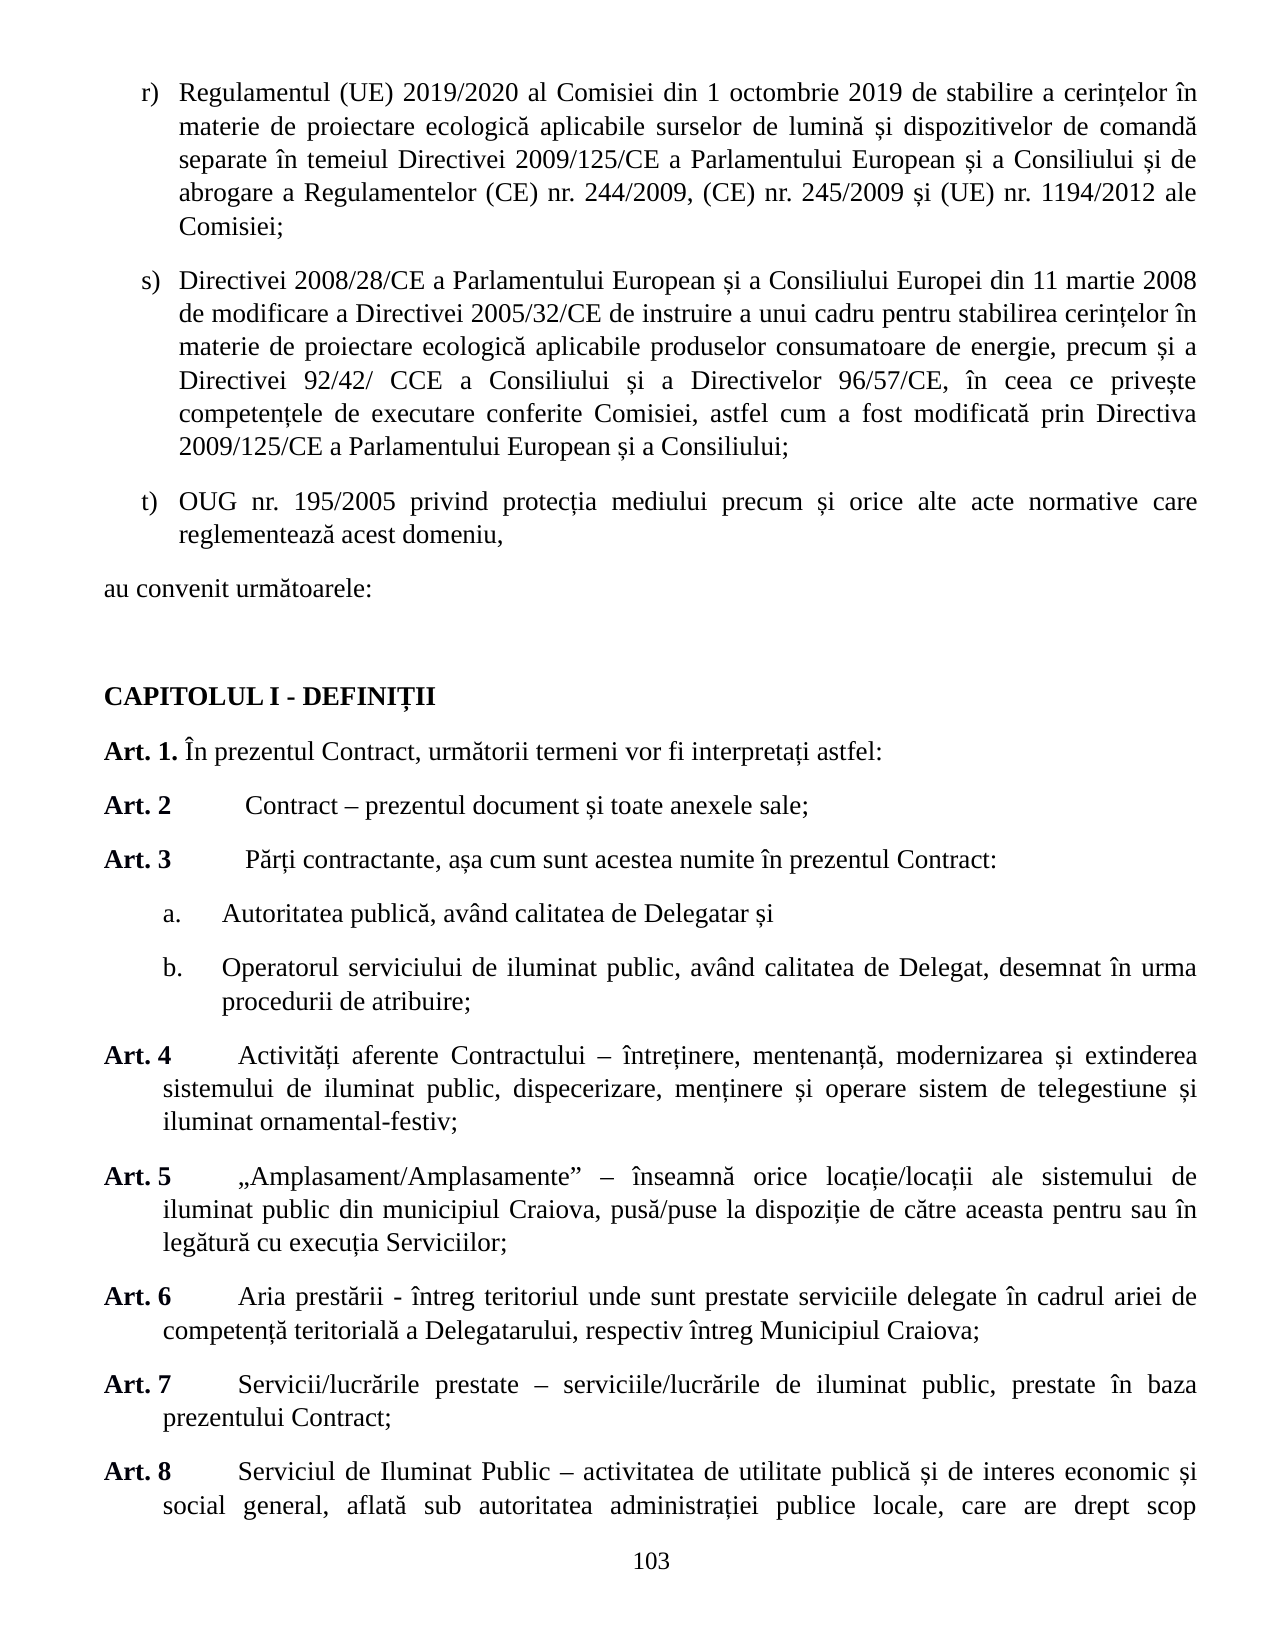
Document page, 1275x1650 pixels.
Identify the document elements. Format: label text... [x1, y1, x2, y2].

list Regulamentul (UE) 2019/2020 al Comisiei din 1 octombrie 2019 de stabilire a cerințelor în materie de proiectare ecologică aplicabile surselor de lumină și dispozitivelor de comandă separate în temeiul Directivei 2009/125/CE a Parlamentului European și a Consiliului și de abrogare a Regulamentelor (CE) nr. 244/2009, (CE) nr. 245/2009 și (UE) nr. 1194/2012 ale Comisiei; [141, 75, 1198, 242]
list Părți contractante, așa cum sunt acestea numite în prezentul Contract: [103, 842, 1198, 875]
text CAPITOLUL I - DEFINIȚII [103, 679, 1198, 712]
text au convenit următoarele: [103, 571, 1198, 604]
text Art. 1. În prezentul Contract, următorii termeni vor fi interpretați astfel: [103, 733, 1198, 767]
list „Amplasament/Amplasamente” – înseamnă orice locație/locații ale sistemului de iluminat public din municipiul Craiova, pusă/puse la dispoziție de către aceasta pentru sau în legătură cu execuția Serviciilor; [103, 1158, 1198, 1258]
list Operatorul serviciului de iluminat public, având calitatea de Delegat, desemnat în urma procedurii de atribuire; [163, 950, 1198, 1017]
list Serviciul de Iluminat Public – activitatea de utilitate publică și de interes economic și social general, aflată sub autoritatea administrației publice locale, care are drept scop [103, 1454, 1198, 1521]
list Servicii/lucrările prestate – serviciile/lucrările de iluminat public, prestate în baza prezentului Contract; [103, 1367, 1198, 1433]
list Activități aferente Contractului – întreținere, mentenanță, modernizarea și extinderea sistemului de iluminat public, dispecerizare, menținere și operare sistem de telegestiune și iluminat ornamental-festiv; [103, 1037, 1198, 1137]
list Aria prestării - întreg teritoriul unde sunt prestate serviciile delegate în cadrul ariei de competență teritorială a Delegatarului, respectiv întreg Municipiul Craiova; [103, 1279, 1198, 1346]
list Directivei 2008/28/CE a Parlamentului European și a Consiliului Europei din 11 martie 2008 de modificare a Directivei 2005/32/CE de instruire a unui cadru pentru stabilirea cerințelor în materie de proiectare ecologică aplicabile produselor consumatoare de energie, precum și a Directivei 92/42/ CCE a Consiliului și a Directivelor 96/57/CE, în ceea ce privește competențele de executare conferite Comisiei, astfel cum a fost modificată prin Directiva 2009/125/CE a Parlamentului European și a Consiliului; [141, 262, 1198, 462]
list Contract – prezentul document și toate anexele sale; [103, 787, 1198, 821]
list OUG nr. 195/2005 privind protecția mediului precum și orice alte acte normative care reglementează acest domeniu, [141, 483, 1198, 550]
list Autoritatea publică, având calitatea de Delegatar și [163, 896, 1198, 929]
